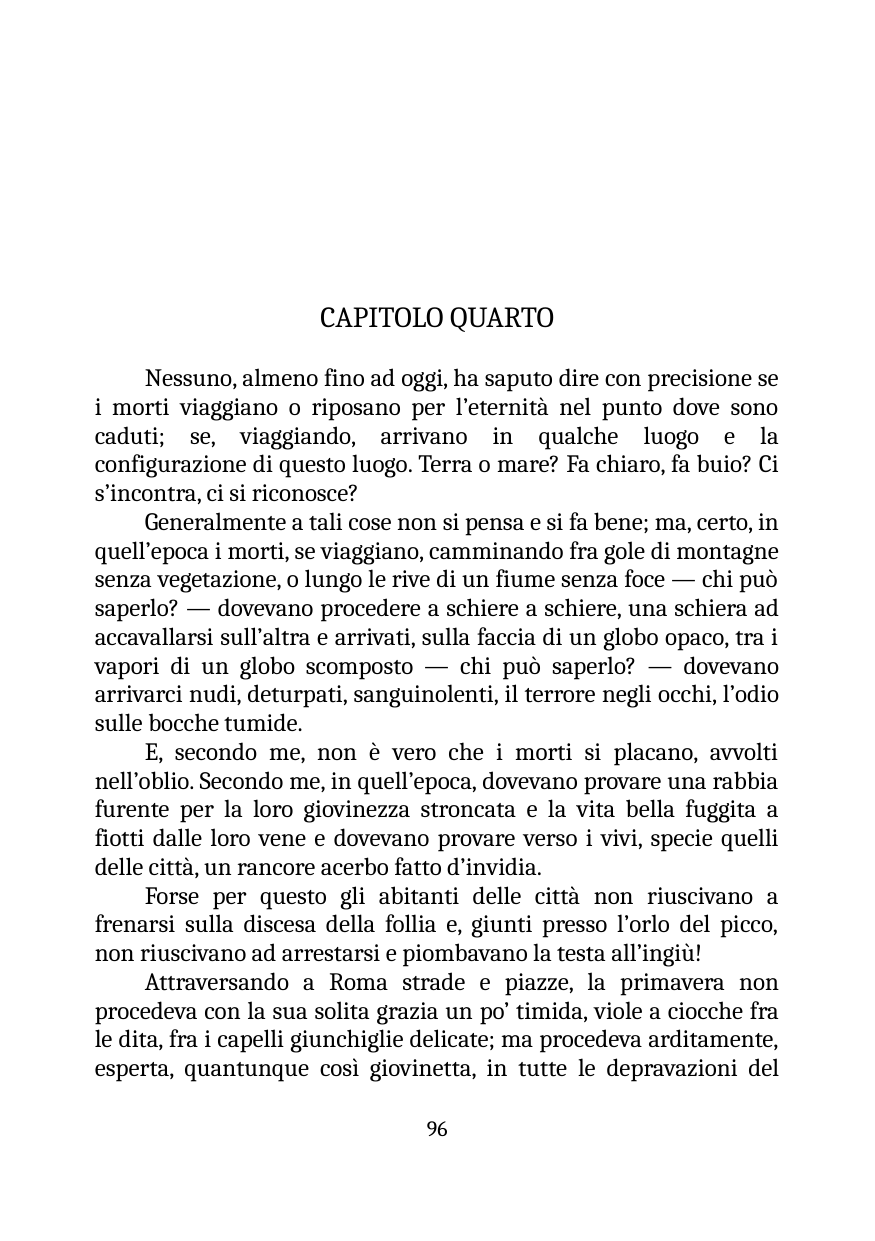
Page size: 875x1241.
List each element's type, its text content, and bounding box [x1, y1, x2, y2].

text Generalmente a tali cose non si pensa e si fa bene; ma, certo, in quell’epoca i morti, se viaggiano, camminando fra gole di montagne senza vegetazione, o lungo le rive di un fiume senza foce — chi può saperlo? — dovevano procedere a schiere a schiere, una schiera ad accavallarsi sull’altra e arrivati, sulla faccia di un globo opaco, tra i vapori di un globo scomposto — chi può saperlo? — dovevano arrivarci nudi, deturpati, sanguinolenti, il terrore negli occhi, l’odio sulle bocche tumide. [94, 508, 779, 738]
subtitle CAPITOLO QUARTO [94, 301, 779, 335]
text Forse per questo gli abitanti delle città non riuscivano a frenarsi sulla discesa della follia e, giunti presso l’orlo del picco, non riuscivano ad arrestarsi e piombavano la testa all’ingiù! [94, 882, 779, 968]
text Nessuno, almeno fino ad oggi, ha saputo dire con precisione se i morti viaggiano o riposano per l’eternità nel punto dove sono caduti; se, viaggiando, arrivano in qualche luogo e la configurazione di questo luogo. Terra o mare? Fa chiaro, fa buio? Ci s’incontra, ci si riconosce? [94, 364, 779, 508]
text E, secondo me, non è vero che i morti si placano, avvolti nell’oblio. Secondo me, in quell’epoca, dovevano provare una rabbia furente per la loro giovinezza stroncata e la vita bella fuggita a fiotti dalle loro vene e dovevano provare verso i vivi, specie quelli delle città, un rancore acerbo fatto d’invidia. [94, 738, 779, 882]
text Attraversando a Roma strade e piazze, la primavera non procedeva con la sua solita grazia un po’ timida, viole a ciocche fra le dita, fra i capelli giunchiglie delicate; ma procedeva arditamente, esperta, quantunque così giovinetta, in tutte le depravazioni del [94, 968, 779, 1083]
